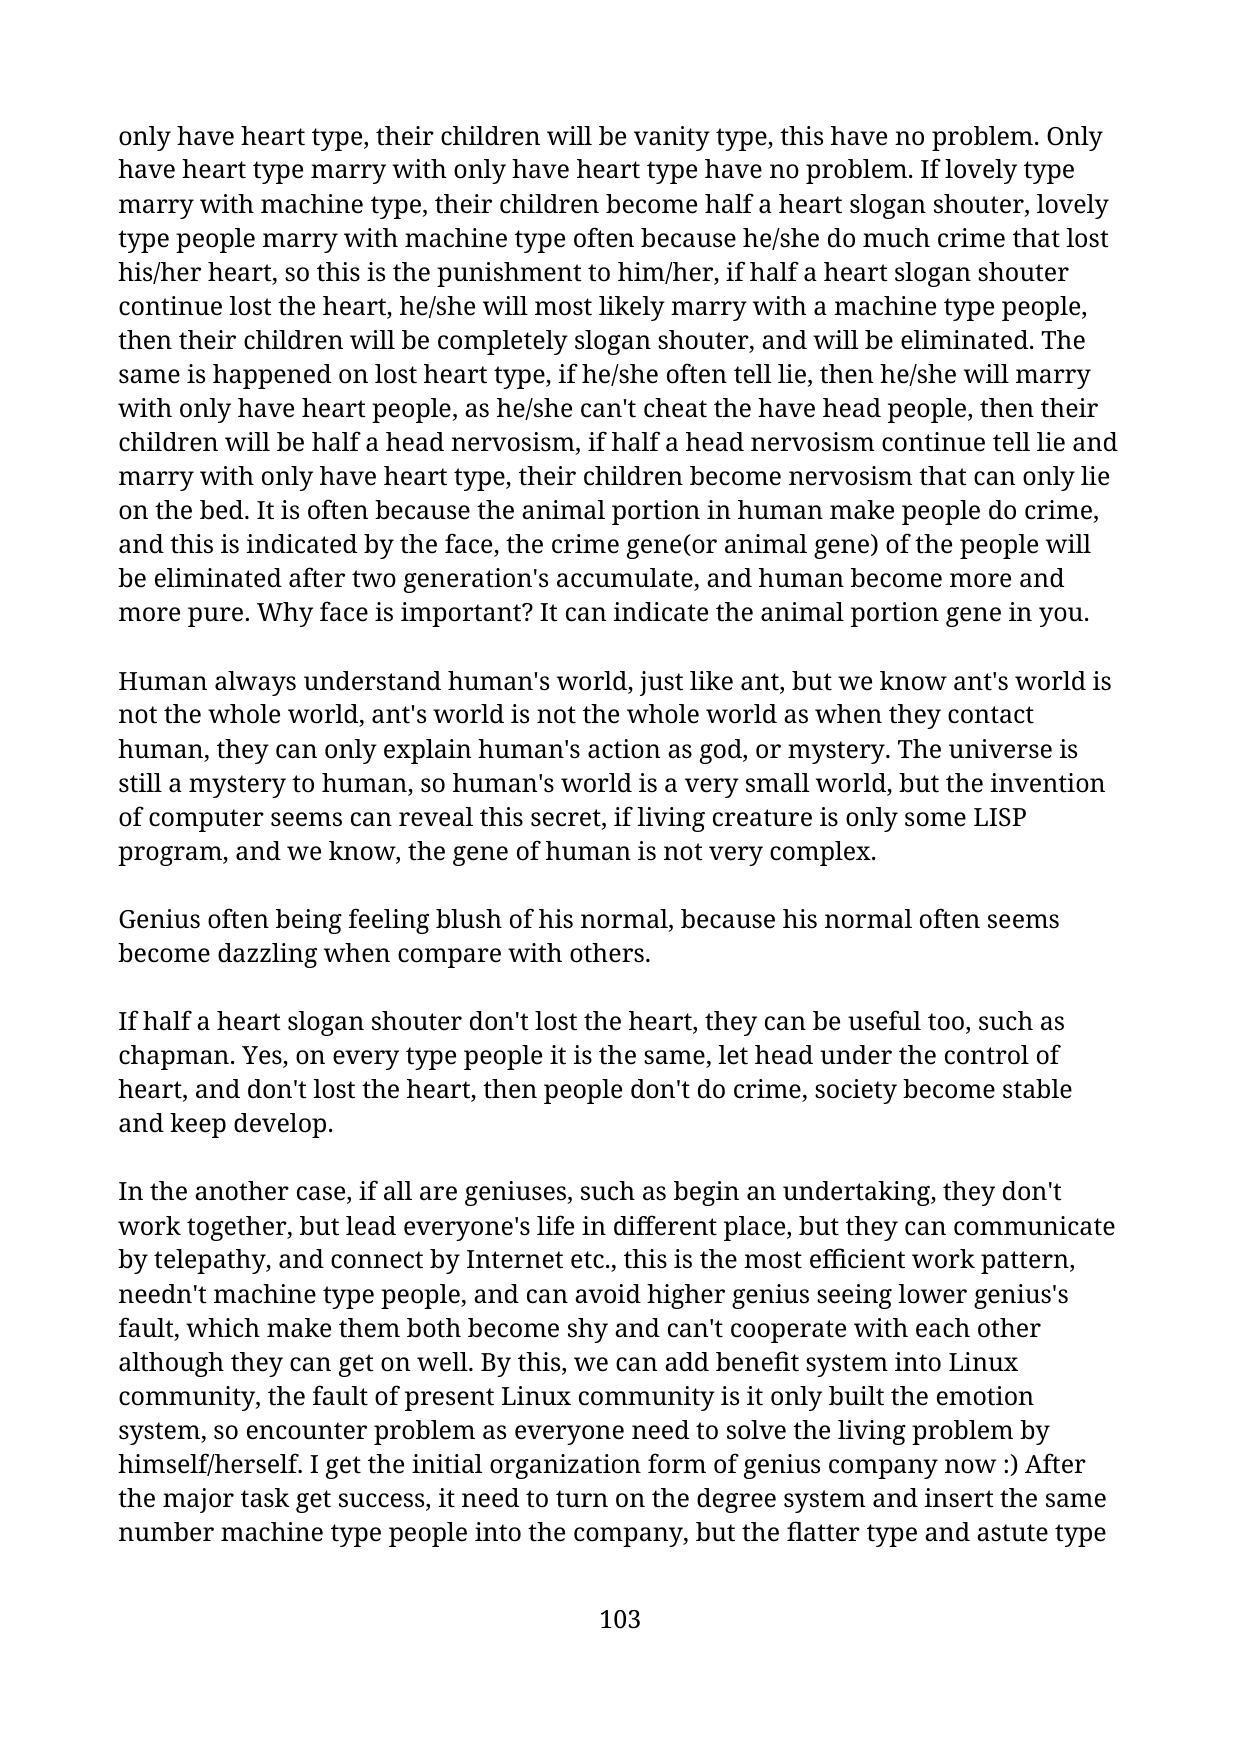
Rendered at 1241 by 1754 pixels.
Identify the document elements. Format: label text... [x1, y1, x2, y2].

text Genius often being feeling blush of his normal, because his normal often seems become dazzling when compare with others. [118, 902, 1122, 970]
text Human always understand human's world, just like ant, but we know ant's world is not the whole world, ant's world is not the whole world as when they contact human, they can only explain human's action as god, or mystery. The universe is still a mystery to human, so human's world is a very small world, but the invention of computer seems can reveal this secret, if living creature is only some LISP program, and we know, the gene of human is not very complex. [118, 663, 1122, 867]
text only have heart type, their children will be vanity type, this have no problem. Only have heart type marry with only have heart type have no problem. If lovely type marry with machine type, their children become half a heart slogan shouter, lovely type people marry with machine type often because he/she do much crime that lost his/her heart, so this is the punishment to him/her, if half a heart slogan shouter continue lost the heart, he/she will most likely marry with a machine type people, then their children will be completely slogan shouter, and will be eliminated. The same is happened on lost heart type, if he/she often tell lie, then he/she will marry with only have heart people, as he/she can't cheat the have head people, then their children will be half a head nervosism, if half a head nervosism continue tell lie and marry with only have heart type, their children become nervosism that can only lie on the bed. It is often because the animal portion in human make people do crime, and this is indicated by the face, the crime gene(or animal gene) of the people will be eliminated after two generation's accumulate, and human become more and more pure. Why face is important? It can indicate the animal portion gene in you. [118, 118, 1122, 629]
text In the another case, if all are geniuses, such as begin an undertaking, they don't work together, but lead everyone's life in different place, but they can communicate by telepathy, and connect by Internet etc., this is the most efficient work pattern, needn't machine type people, and can avoid higher genius seeing lower genius's fault, which make them both become shy and can't cooperate with each other although they can get on well. By this, we can add benefit system into Linux community, the fault of present Linux community is it only built the emotion system, so encounter problem as everyone need to solve the living problem by himself/herself. I get the initial organization form of genius company now :) After the major task get success, it need to turn on the degree system and insert the same number machine type people into the company, but the flatter type and astute type [118, 1174, 1122, 1549]
text If half a heart slogan shouter don't lost the heart, they can be useful too, such as chapman. Yes, on every type people it is the same, let head under the control of heart, and don't lost the heart, then people don't do crime, society become stable and keep develop. [118, 1004, 1122, 1140]
